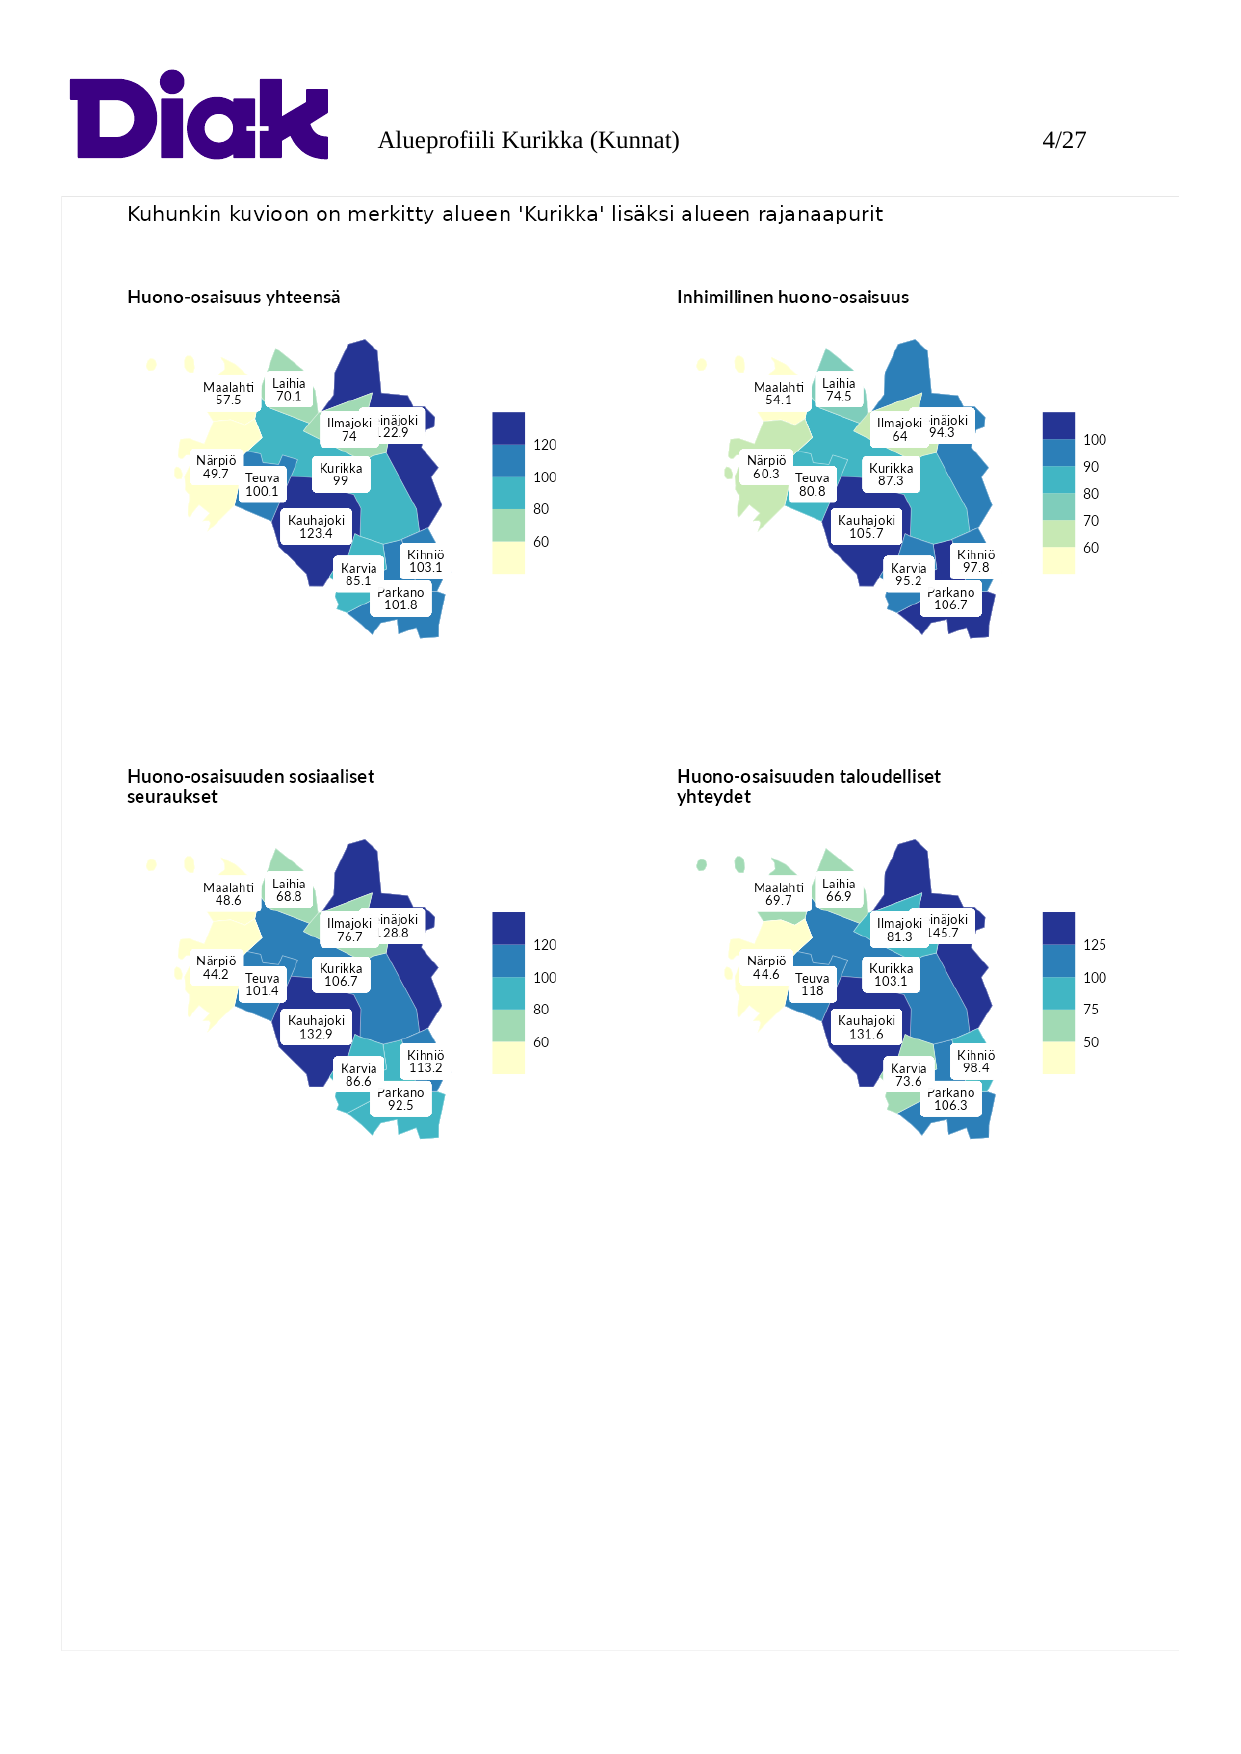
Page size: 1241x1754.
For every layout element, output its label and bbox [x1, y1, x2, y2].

picture [61, 196, 1179, 1651]
